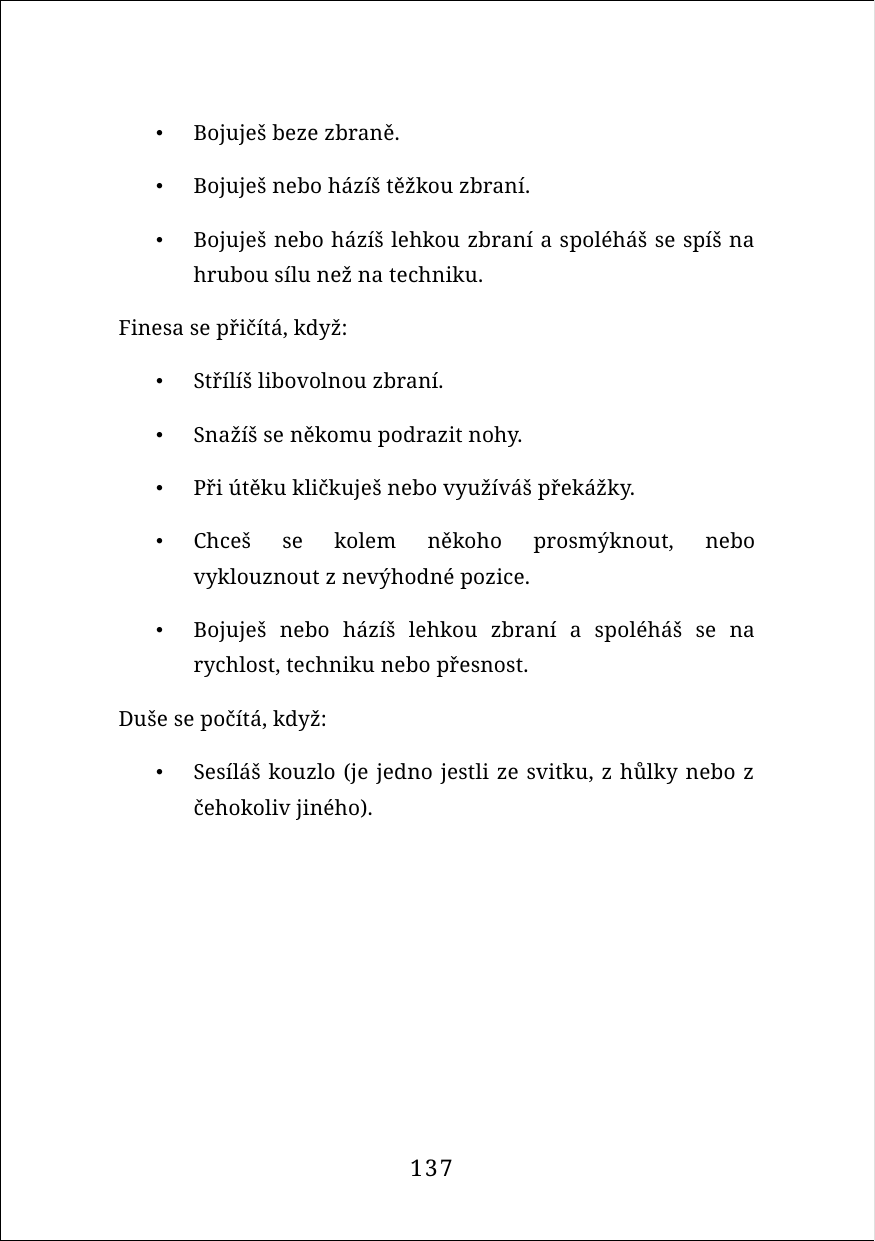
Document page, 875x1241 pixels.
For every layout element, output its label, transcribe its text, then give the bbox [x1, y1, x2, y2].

text Duše se počítá, když: [118, 704, 756, 732]
list Bojuješ nebo házíš lehkou zbraní a spoléháš se na rychlost, techniku nebo přesnost. [156, 615, 756, 679]
list Při útěku kličkuješ nebo využíváš překážky. [156, 473, 756, 502]
list Střílíš libovolnou zbraní. [156, 367, 756, 395]
list Snažíš se někomu podrazit nohy. [156, 420, 756, 448]
list Sesíláš kouzlo (je jedno jestli ze svitku, z hůlky nebo z čehokoliv jiného). [156, 757, 756, 821]
list Bojuješ nebo házíš lehkou zbraní a spoléháš se spíš na hrubou sílu než na techniku. [156, 225, 756, 289]
list Bojuješ nebo házíš těžkou zbraní. [156, 171, 756, 200]
text Finesa se přičítá, když: [118, 313, 756, 342]
list Bojuješ beze zbraně. [156, 118, 756, 147]
list Chceš se kolem někoho prosmýknout, nebo vyklouznout z nevýhodné pozice. [156, 526, 756, 590]
